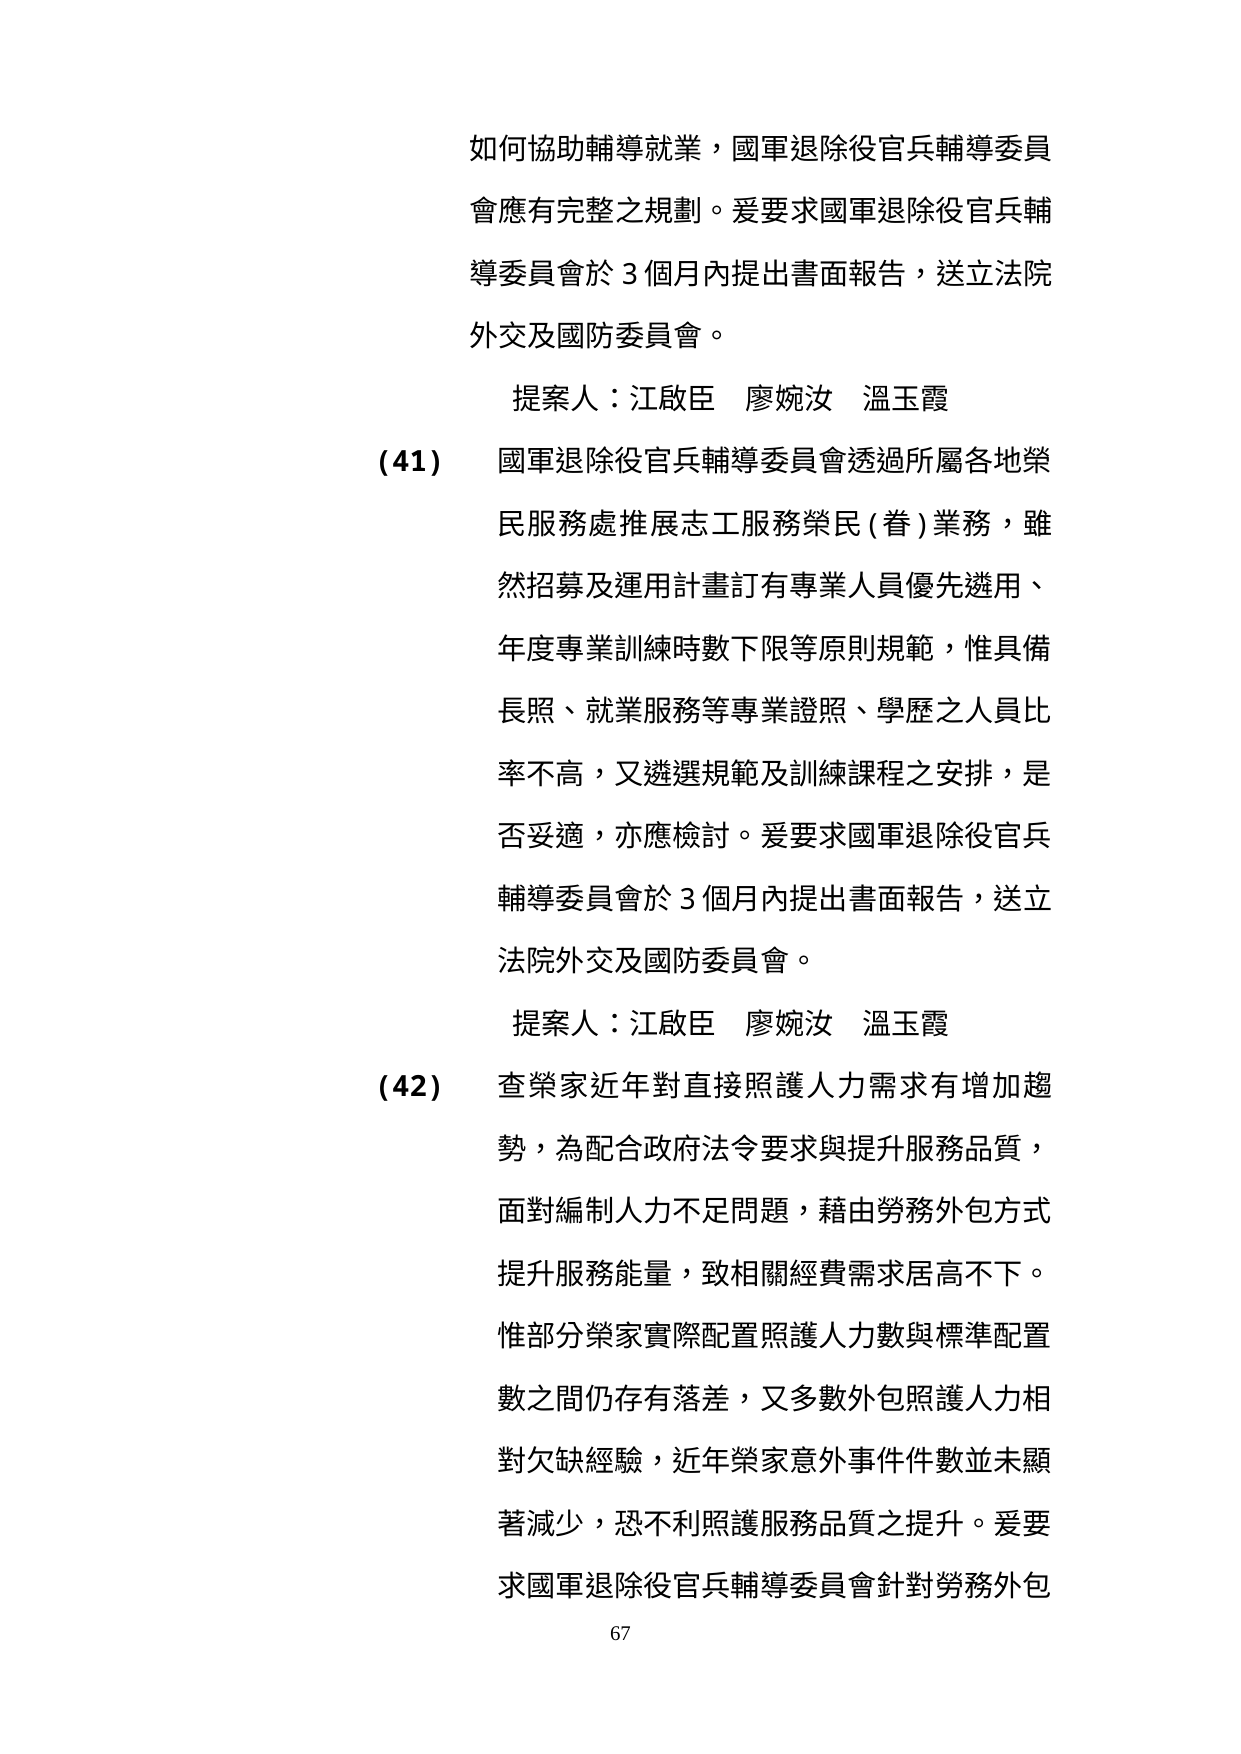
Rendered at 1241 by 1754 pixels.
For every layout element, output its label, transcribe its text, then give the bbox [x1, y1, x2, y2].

list 如何協助輔導就業，國軍退除役官兵輔導委員會應有完整之規劃。爰要求國軍退除役官兵輔導委員會於3個月內提出書面報告，送立法院外交及國防委員會。 [374, 105, 1053, 355]
list 國軍退除役官兵輔導委員會透過所屬各地榮民服務處推展志工服務榮民(眷)業務，雖然招募及運用計畫訂有專業人員優先遴用、年度專業訓練時數下限等原則規範，惟具備長照、就業服務等專業證照、學歷之人員比率不高，又遴選規範及訓練課程之安排，是否妥適，亦應檢討。爰要求國軍退除役官兵輔導委員會於3個月內提出書面報告，送立法院外交及國防委員會。 [374, 417, 1053, 980]
list 查榮家近年對直接照護人力需求有增加趨勢，為配合政府法令要求與提升服務品質，面對編制人力不足問題，藉由勞務外包方式提升服務能量，致相關經費需求居高不下。惟部分榮家實際配置照護人力數與標準配置數之間仍存有落差，又多數外包照護人力相對欠缺經驗，近年榮家意外事件件數並未顯著減少，恐不利照護服務品質之提升。爰要求國軍退除役官兵輔導委員會針對勞務外包 [374, 1042, 1053, 1605]
text 提案人：江啟臣 廖婉汝 溫玉霞 [512, 355, 1053, 417]
text 提案人：江啟臣 廖婉汝 溫玉霞 [512, 980, 1053, 1042]
